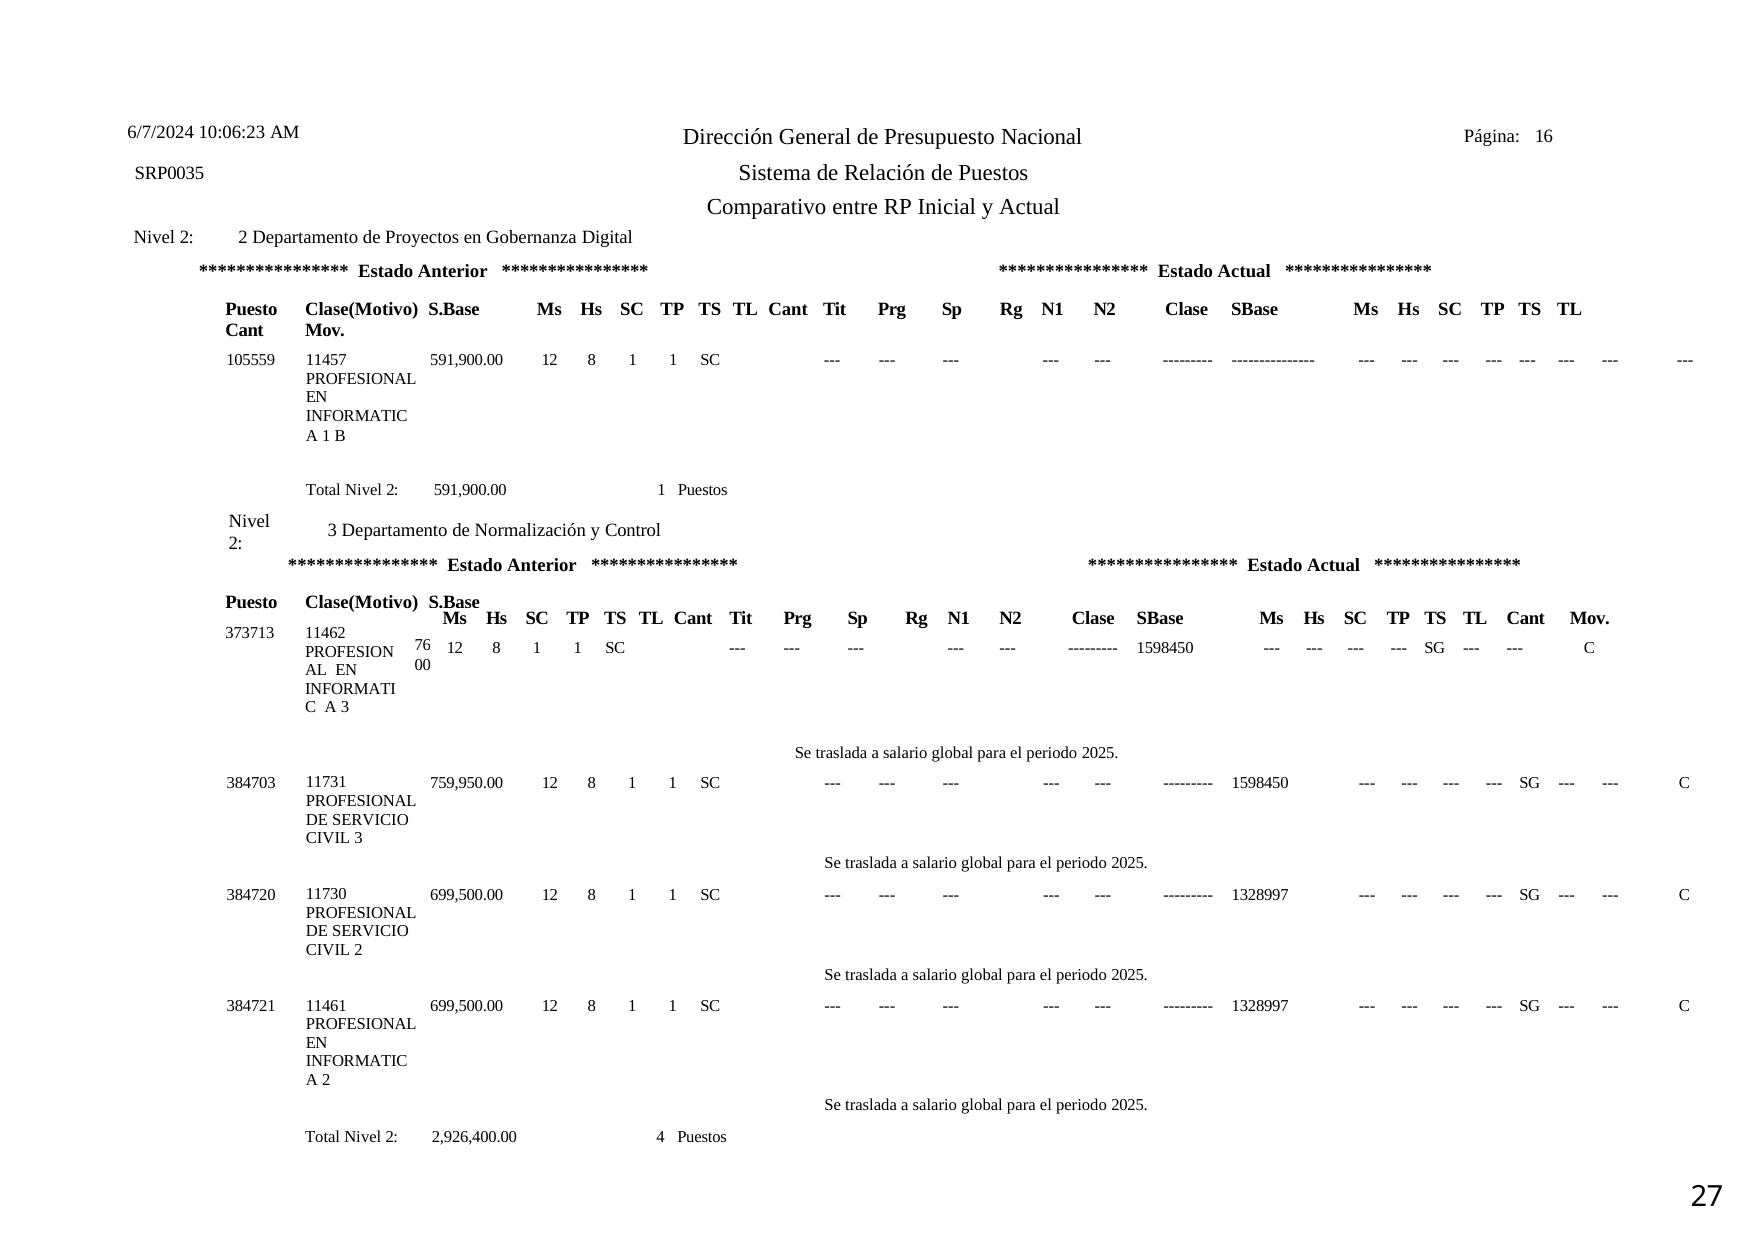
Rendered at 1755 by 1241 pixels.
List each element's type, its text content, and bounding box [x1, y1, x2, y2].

table_cell [1588, 408, 1647, 426]
table_header --- [772, 774, 859, 847]
table_cell [859, 390, 918, 408]
list Departamento de Proyectos en Gobernanza Digital [238, 226, 1621, 247]
table_cell [1472, 426, 1546, 501]
table_cell [1546, 371, 1587, 389]
table_cell Se traslada a salario global para el periodo 2025. [221, 847, 1697, 874]
table_header --- [1647, 353, 1698, 371]
table_header 759,950.00 [424, 774, 523, 847]
table_header --- [918, 353, 1000, 371]
table_cell [859, 426, 918, 501]
table_cell [1647, 426, 1698, 501]
table_cell --- [772, 986, 859, 1089]
table_header --- [1336, 353, 1387, 371]
table_header 12 [523, 774, 573, 847]
table_cell SG [1511, 874, 1550, 959]
table_cell --- [1077, 986, 1137, 1089]
table_cell --- [1001, 874, 1077, 959]
table_cell [221, 390, 291, 408]
table_cell SC [689, 986, 772, 1089]
table_cell 1 [612, 986, 653, 1089]
table_header --- [1589, 774, 1650, 847]
table_header 8 [573, 774, 612, 847]
table_header --- [776, 353, 859, 371]
table_cell [1136, 426, 1336, 501]
table_cell SG [1417, 635, 1455, 659]
table_cell [573, 390, 612, 408]
table_cell [1076, 390, 1136, 408]
table_cell [1336, 426, 1387, 501]
table_cell 699,500.00 [424, 874, 523, 959]
table_header --- [1388, 774, 1431, 847]
table_header --- [1324, 774, 1388, 847]
table_cell 11461 PROFESIONAL EN INFORMATIC A 2 [291, 986, 424, 1089]
table_cell [633, 635, 721, 659]
text Nivel 2: [228, 510, 283, 553]
table_cell --- [919, 986, 1001, 1089]
table_cell --- [829, 635, 886, 659]
table_cell [859, 408, 918, 426]
table_cell --- [1324, 986, 1388, 1089]
text PROFESIONAL EN INFORMATIC A 3 [305, 643, 404, 716]
table_header --- [919, 774, 1001, 847]
table_cell [1472, 390, 1546, 408]
table_cell [424, 371, 524, 389]
table_cell --- [1473, 874, 1511, 959]
table_cell EN [291, 390, 424, 408]
table_cell --------- [1044, 635, 1126, 659]
table_cell --- [721, 635, 767, 659]
table_cell [918, 408, 1000, 426]
table_cell --- [1431, 986, 1473, 1089]
table_header Hs [1293, 608, 1334, 634]
table_cell --- [1388, 874, 1431, 959]
table_header --- [860, 774, 919, 847]
table_header 1 [653, 774, 689, 847]
table_cell [612, 371, 647, 389]
table_header SG [1511, 774, 1550, 847]
table_cell 8 [476, 635, 516, 659]
table_cell [1000, 408, 1076, 426]
table_cell [573, 408, 612, 426]
table_cell [776, 426, 859, 501]
table_cell [612, 408, 647, 426]
table_cell [1647, 408, 1698, 426]
table_header TP [1377, 608, 1417, 634]
table_cell --- [1455, 635, 1497, 659]
table_header --------- [1137, 774, 1222, 847]
table_cell [524, 408, 573, 426]
table_cell [647, 371, 776, 389]
table_cell 8 [573, 986, 612, 1089]
text 767,450.00 [414, 635, 479, 673]
table_cell [918, 426, 1000, 501]
table_cell [918, 390, 1000, 408]
table_cell [424, 390, 524, 408]
table_cell [859, 371, 918, 389]
table_cell 1 [612, 874, 653, 959]
table_cell --------- [1137, 874, 1222, 959]
text **************** Estado Anterior **************** **************** Estado Actual **************** [288, 553, 1621, 575]
table_header --------- --------------- [1136, 353, 1336, 371]
table_cell C [1558, 635, 1616, 659]
table_header --- [1077, 774, 1137, 847]
table_cell [1387, 408, 1472, 426]
table_header 1 [612, 774, 653, 847]
table_cell [1136, 408, 1336, 426]
text Se traslada a salario global para el periodo 2025. [794, 743, 1621, 762]
table_cell --- [1324, 874, 1388, 959]
table_header 1598450 [1223, 774, 1324, 847]
table_cell [776, 371, 859, 389]
table_header 1 [612, 353, 647, 371]
table_cell 12 [523, 874, 573, 959]
table_header TL [1455, 608, 1497, 634]
table_cell [1000, 390, 1076, 408]
table_cell [1336, 408, 1387, 426]
table_cell [424, 408, 524, 426]
table_cell --- [1550, 986, 1589, 1089]
table_header --- --- [1472, 353, 1546, 371]
table_cell 1 [653, 874, 689, 959]
table_cell [524, 371, 573, 389]
table_header --- [1546, 353, 1587, 371]
table_cell [647, 408, 776, 426]
table_header Prg [768, 608, 829, 634]
table_cell --- [1497, 635, 1558, 659]
table_header 12 [524, 353, 573, 371]
table_cell [1000, 426, 1076, 501]
table_cell --- [768, 635, 829, 659]
table_header SC [689, 774, 772, 847]
table_cell [776, 390, 859, 408]
table_cell [573, 371, 612, 389]
table_cell 11730 PROFESIONAL DE SERVICIO CIVIL 2 [291, 874, 424, 959]
table_header 105559 [221, 353, 291, 371]
table_cell INFORMATIC [291, 408, 424, 426]
list Departamento de Normalización y Control [327, 519, 1621, 541]
table_cell --- [937, 635, 984, 659]
table_cell [573, 426, 612, 501]
table_cell [1387, 390, 1472, 408]
table_header Clase [1044, 608, 1126, 634]
table_cell PROFESIONAL [291, 371, 424, 389]
table_cell [1336, 390, 1387, 408]
table_cell [1588, 426, 1647, 501]
table_cell Se traslada a salario global para el periodo 2025. [221, 959, 1697, 986]
table_cell --- [860, 986, 919, 1089]
table_header TS [1417, 608, 1455, 634]
table_cell [1546, 426, 1587, 501]
table_header SBase [1126, 608, 1226, 634]
table_cell [647, 390, 776, 408]
table_header Rg [886, 608, 937, 634]
table_header TL Cant [633, 608, 721, 634]
table_cell [776, 408, 859, 426]
table_header 1 SC [647, 353, 776, 371]
table_cell --- [1473, 986, 1511, 1089]
table_cell [1546, 390, 1587, 408]
table_cell [1336, 371, 1387, 389]
table_cell [1387, 371, 1472, 389]
table_cell --- [1589, 986, 1650, 1089]
table_cell [1387, 426, 1472, 501]
table_cell --- [1589, 874, 1650, 959]
table_cell [1076, 408, 1136, 426]
table_cell --- [1377, 635, 1417, 659]
table_cell 591,900.00 [424, 426, 524, 501]
table_cell 1 [653, 986, 689, 1089]
table_cell [221, 371, 291, 389]
table_cell [221, 426, 291, 501]
table_header Sp [829, 608, 886, 634]
table_header --- [1588, 353, 1647, 371]
table_cell SC [689, 874, 772, 959]
table_cell [612, 426, 647, 501]
table_header --- [1550, 774, 1589, 847]
table_cell 384720 [221, 874, 291, 959]
table_header C [1650, 774, 1697, 847]
table_cell --- [1550, 874, 1589, 959]
table_cell [524, 390, 573, 408]
table_cell [1472, 408, 1546, 426]
table_cell 1 [516, 635, 557, 659]
table_cell [1000, 371, 1076, 389]
table_header 11731 PROFESIONAL DE SERVICIO CIVIL 3 [291, 774, 424, 847]
table_cell --- [984, 635, 1044, 659]
table_cell [1472, 371, 1546, 389]
table_cell [612, 390, 647, 408]
table_cell --- [1388, 986, 1431, 1089]
table_cell A 1 B Total Nivel 2: [291, 426, 424, 501]
table_header 11457 [291, 353, 424, 371]
table_cell 1 Puestos [647, 426, 776, 501]
table_header --- [1076, 353, 1136, 371]
table_header --- [1431, 774, 1473, 847]
table_cell --- [860, 874, 919, 959]
table_header TP [558, 608, 597, 634]
table_cell 1598450 [1126, 635, 1226, 659]
table_header --- --- [1387, 353, 1472, 371]
text Puesto Clase(Motivo) S.Base [225, 591, 1621, 659]
table_cell 12 [523, 986, 573, 1089]
table_cell C [1650, 874, 1697, 959]
table_cell SC [597, 635, 632, 659]
text Nivel 2: [133, 226, 194, 247]
text Total Nivel 2: 2,926,400.00 4 Puestos [305, 1127, 1621, 1146]
table_cell 699,500.00 [424, 986, 523, 1089]
table_cell [918, 371, 1000, 389]
table_cell [1647, 390, 1698, 408]
table_cell SG [1511, 986, 1550, 1089]
table_header Tit [721, 608, 767, 634]
table_cell [221, 408, 291, 426]
table_cell [1647, 371, 1698, 389]
table_cell [1588, 390, 1647, 408]
table_header --- [1000, 353, 1076, 371]
table_header SC [1334, 608, 1377, 634]
table_cell [1546, 408, 1587, 426]
table_header Hs [476, 608, 516, 634]
table_cell [1136, 371, 1336, 389]
table_cell --- [919, 874, 1001, 959]
table_header Ms [437, 608, 476, 634]
table_cell [524, 426, 573, 501]
table_cell --- [1226, 635, 1293, 659]
table_header 591,900.00 [424, 353, 524, 371]
table_header N1 [937, 608, 984, 634]
table_cell [886, 635, 937, 659]
table_header N2 [984, 608, 1044, 634]
table_cell Se traslada a salario global para el periodo 2025. [221, 1089, 1697, 1116]
text **************** Estado Anterior **************** **************** Estado Actual **************** [198, 260, 1621, 281]
table_cell --- [1077, 874, 1137, 959]
table_cell --- [772, 874, 859, 959]
table_header TS [597, 608, 632, 634]
table_cell [1136, 390, 1336, 408]
table_cell --- [1293, 635, 1334, 659]
table_cell [1076, 371, 1136, 389]
table_cell 1328997 [1223, 986, 1324, 1089]
text Puesto Clase(Motivo) S.Base Ms Hs SC TP TS TL Cant Tit Prg Sp Rg N1 N2 Clase SBase Ms Hs SC TP TS TL Cant Mov. [225, 297, 1621, 341]
table_cell 1 [558, 635, 597, 659]
text 373713 11462 [225, 624, 404, 643]
table_cell 384721 [221, 986, 291, 1089]
table_cell C [1650, 986, 1697, 1089]
table_header --- [1473, 774, 1511, 847]
table_cell 12 [437, 635, 476, 659]
table_cell --------- [1137, 986, 1222, 1089]
table_header 8 [573, 353, 612, 371]
table_header Cant [1497, 608, 1558, 634]
table_cell --- [1431, 874, 1473, 959]
table_cell --- [1001, 986, 1077, 1089]
table_cell 8 [573, 874, 612, 959]
table_cell --- [1334, 635, 1377, 659]
table_header SC [516, 608, 557, 634]
table_header --- [859, 353, 918, 371]
table_header 384703 [221, 774, 291, 847]
table_cell [1076, 426, 1136, 501]
table_header --- [1001, 774, 1077, 847]
table_header Ms [1226, 608, 1293, 634]
table_cell [1588, 371, 1647, 389]
table_cell 1328997 [1223, 874, 1324, 959]
table_header Mov. [1558, 608, 1616, 634]
